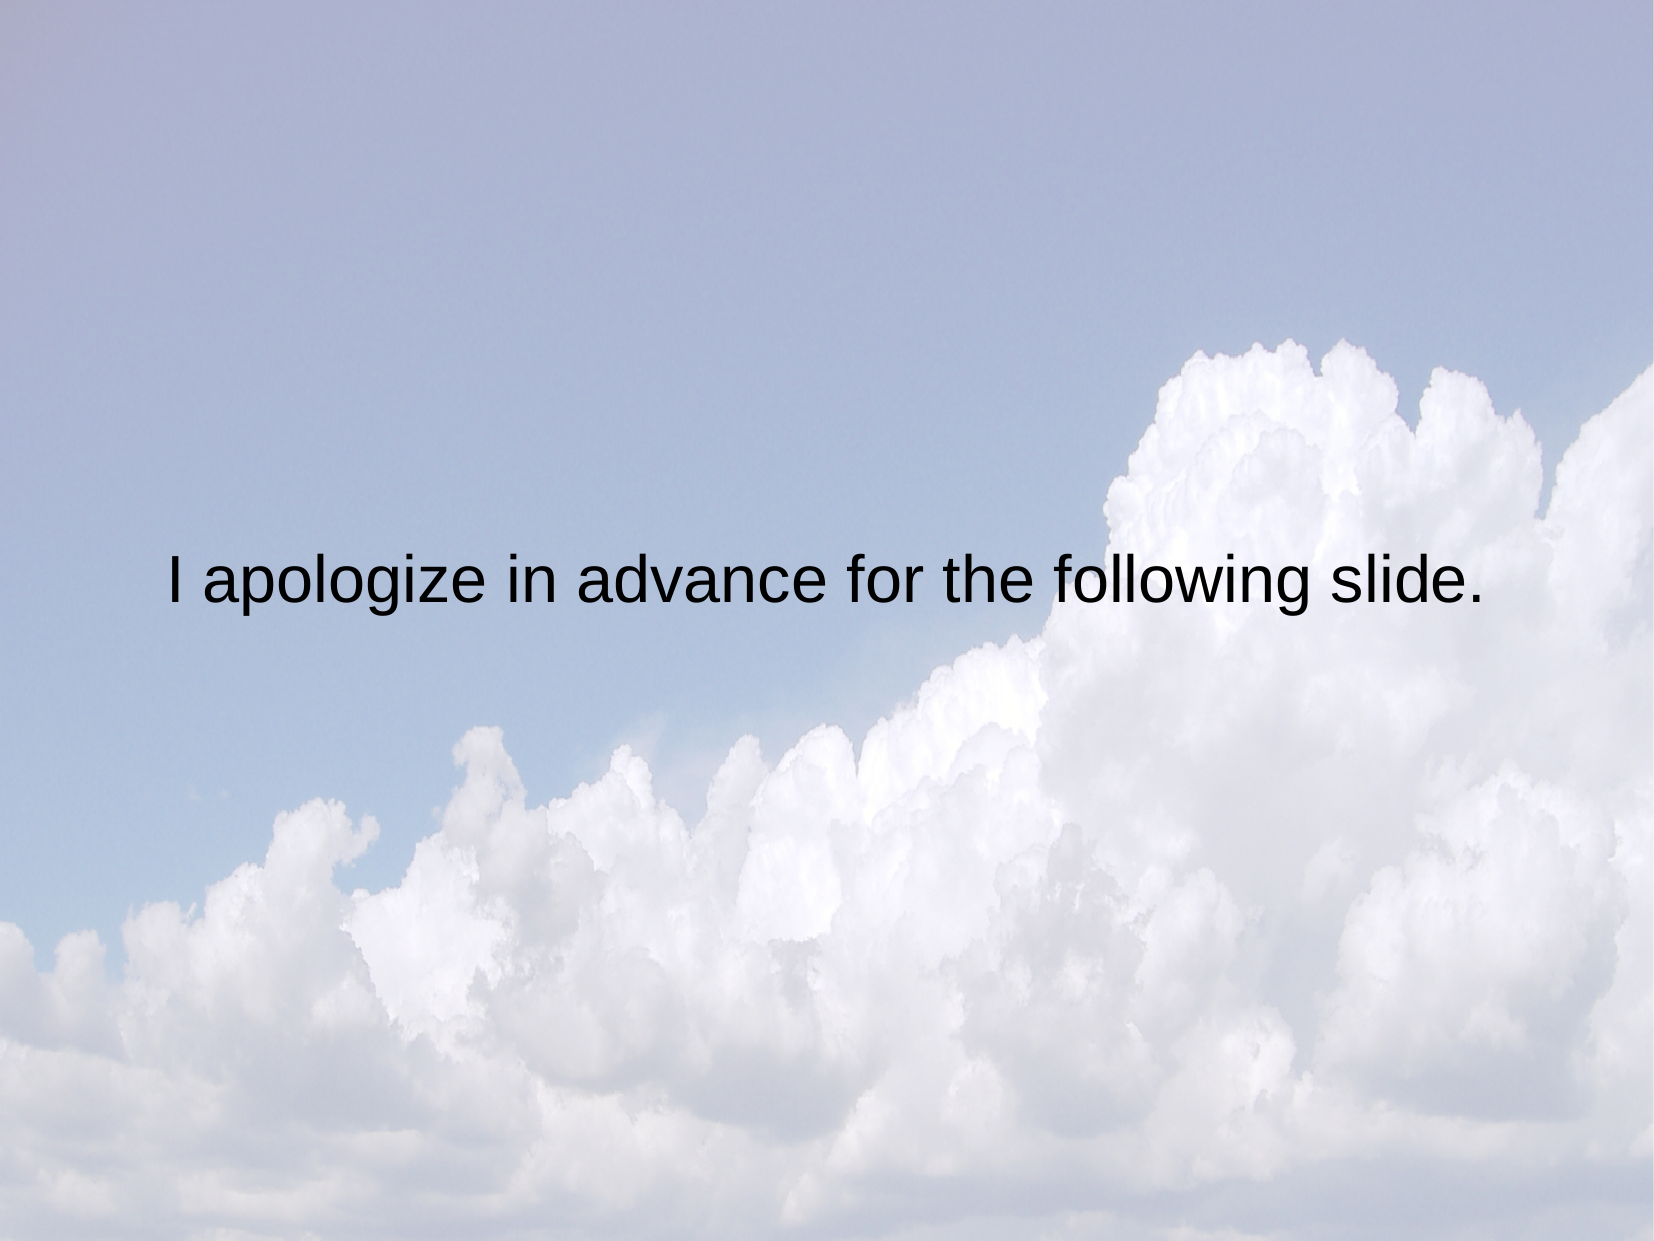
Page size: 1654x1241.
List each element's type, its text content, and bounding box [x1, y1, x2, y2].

subtitle I apologize in advance for the following slide. [82, 56, 1571, 1102]
picture [0, 0, 1654, 1241]
